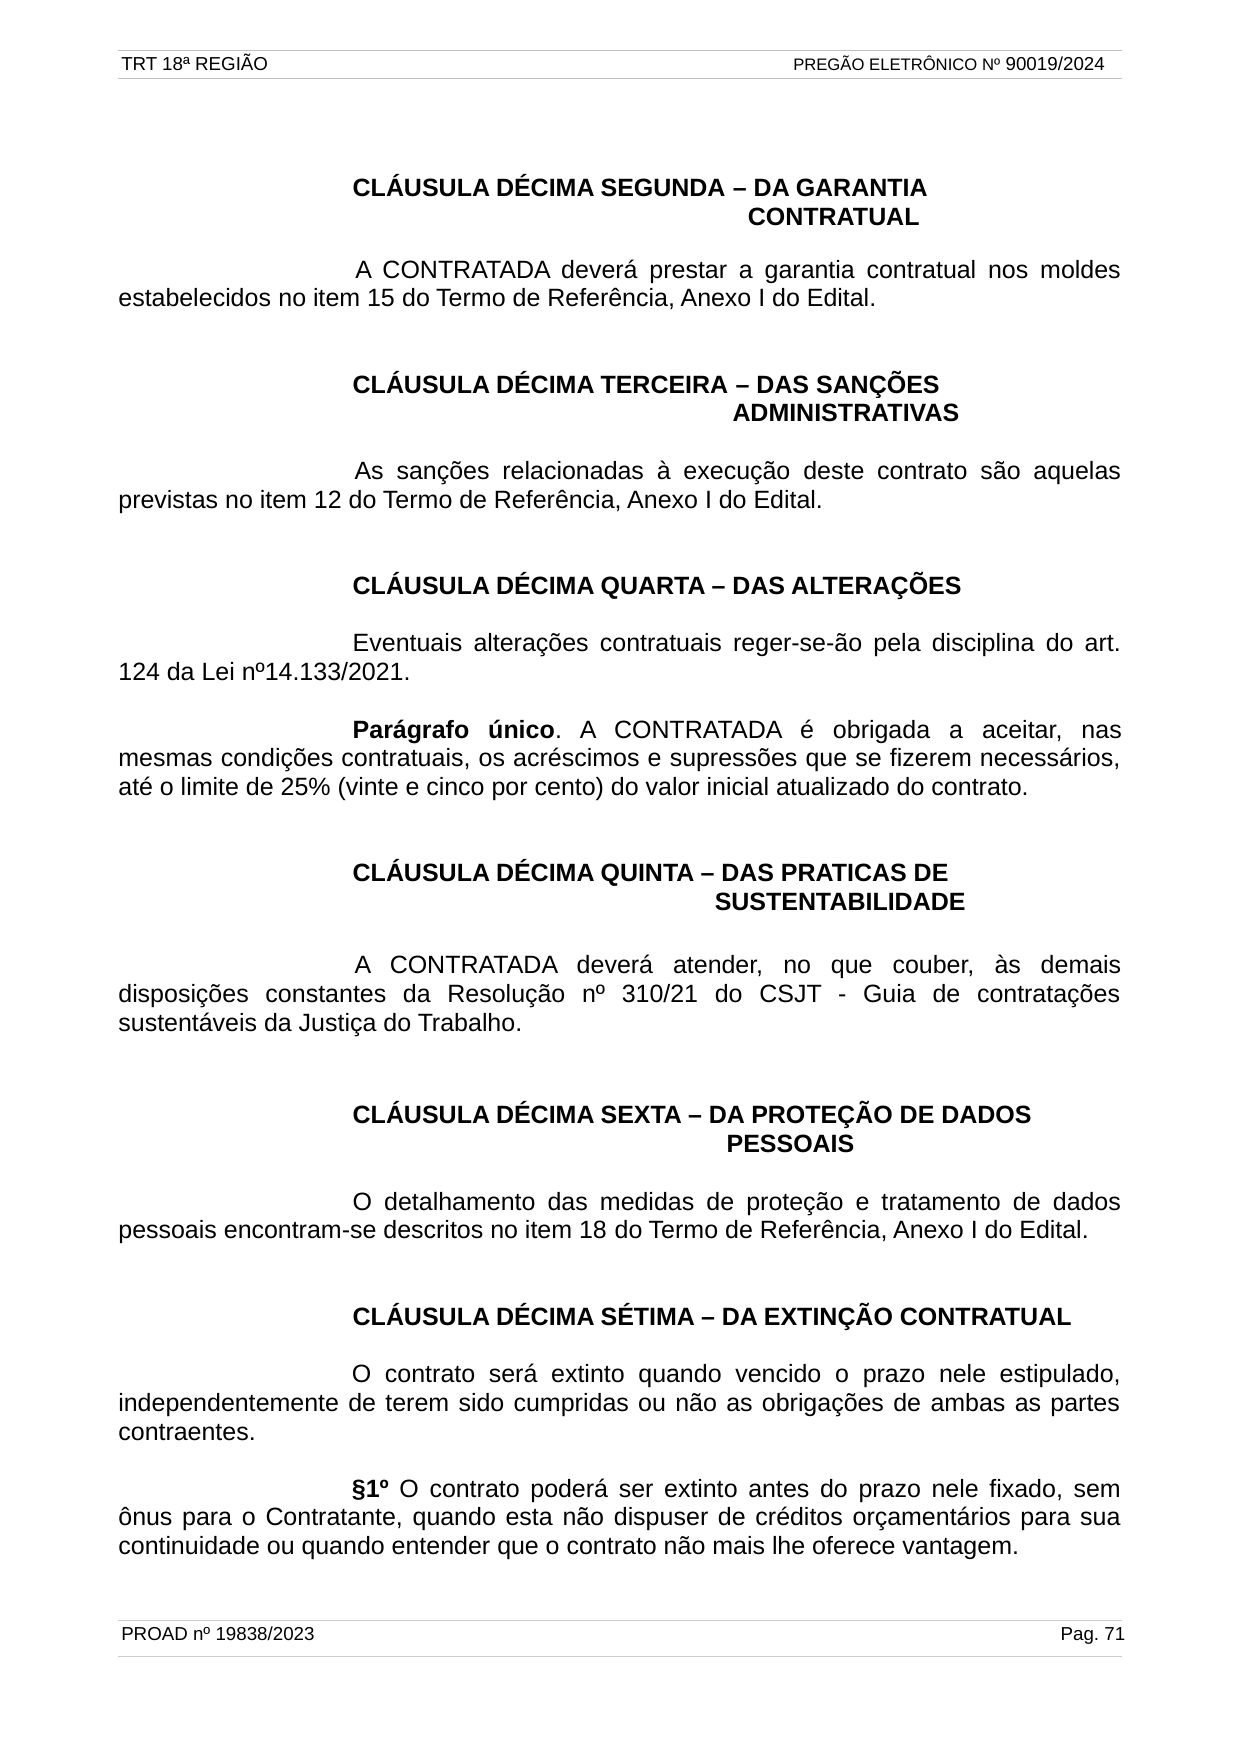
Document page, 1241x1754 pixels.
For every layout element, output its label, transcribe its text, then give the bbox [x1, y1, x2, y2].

text CLÁUSULA DÉCIMA SEXTA – DA PROTEÇÃO DE DADOS [118, 1100, 1122, 1129]
text A CONTRATADA deverá atender, no que couber, às demais disposições constantes da Resolução nº 310/21 do CSJT - Guia de contratações sustentáveis da Justiça do Trabalho. [118, 951, 1122, 1037]
text CLÁUSULA DÉCIMA QUINTA – DAS PRATICAS DE [118, 858, 1122, 887]
text As sanções relacionadas à execução deste contrato são aquelas previstas no item 12 do Termo de Referência, Anexo I do Edital. [118, 456, 1122, 513]
text CLÁUSULA DÉCIMA SEGUNDA – DA GARANTIA [118, 173, 1122, 202]
text PESSOAIS [118, 1129, 1122, 1158]
text Eventuais alterações contratuais reger-se-ão pela disciplina do art. 124 da Lei nº14.133/2021. [118, 628, 1122, 686]
text A CONTRATADA deverá prestar a garantia contratual nos moldes estabelecidos no item 15 do Termo de Referência, Anexo I do Edital. [118, 254, 1122, 312]
text O contrato será extinto quando vencido o prazo nele estipulado, independentemente de terem sido cumpridas ou não as obrigações de ambas as partes contraentes. [118, 1359, 1122, 1445]
text CLÁUSULA DÉCIMA SÉTIMA – DA EXTINÇÃO CONTRATUAL [118, 1301, 1122, 1330]
text SUSTENTABILIDADE [118, 887, 1122, 916]
text CLÁUSULA DÉCIMA TERCEIRA – DAS SANÇÕES [118, 369, 1122, 398]
text ADMINISTRATIVAS [118, 398, 1122, 427]
text O detalhamento das medidas de proteção e tratamento de dados pessoais encontram-se descritos no item 18 do Termo de Referência, Anexo I do Edital. [118, 1186, 1122, 1244]
text CONTRATUAL [118, 202, 1122, 231]
text Parágrafo único. A CONTRATADA é obrigada a aceitar, nas mesmas condições contratuais, os acréscimos e supressões que se fizerem necessários, até o limite de 25% (vinte e cinco por cento) do valor inicial atualizado do contrato. [118, 714, 1122, 801]
text §1º O contrato poderá ser extinto antes do prazo nele fixado, sem ônus para o Contratante, quando esta não dispuser de créditos orçamentários para sua continuidade ou quando entender que o contrato não mais lhe oferece vantagem. [118, 1473, 1122, 1560]
text CLÁUSULA DÉCIMA QUARTA – DAS ALTERAÇÕES [118, 571, 1122, 599]
